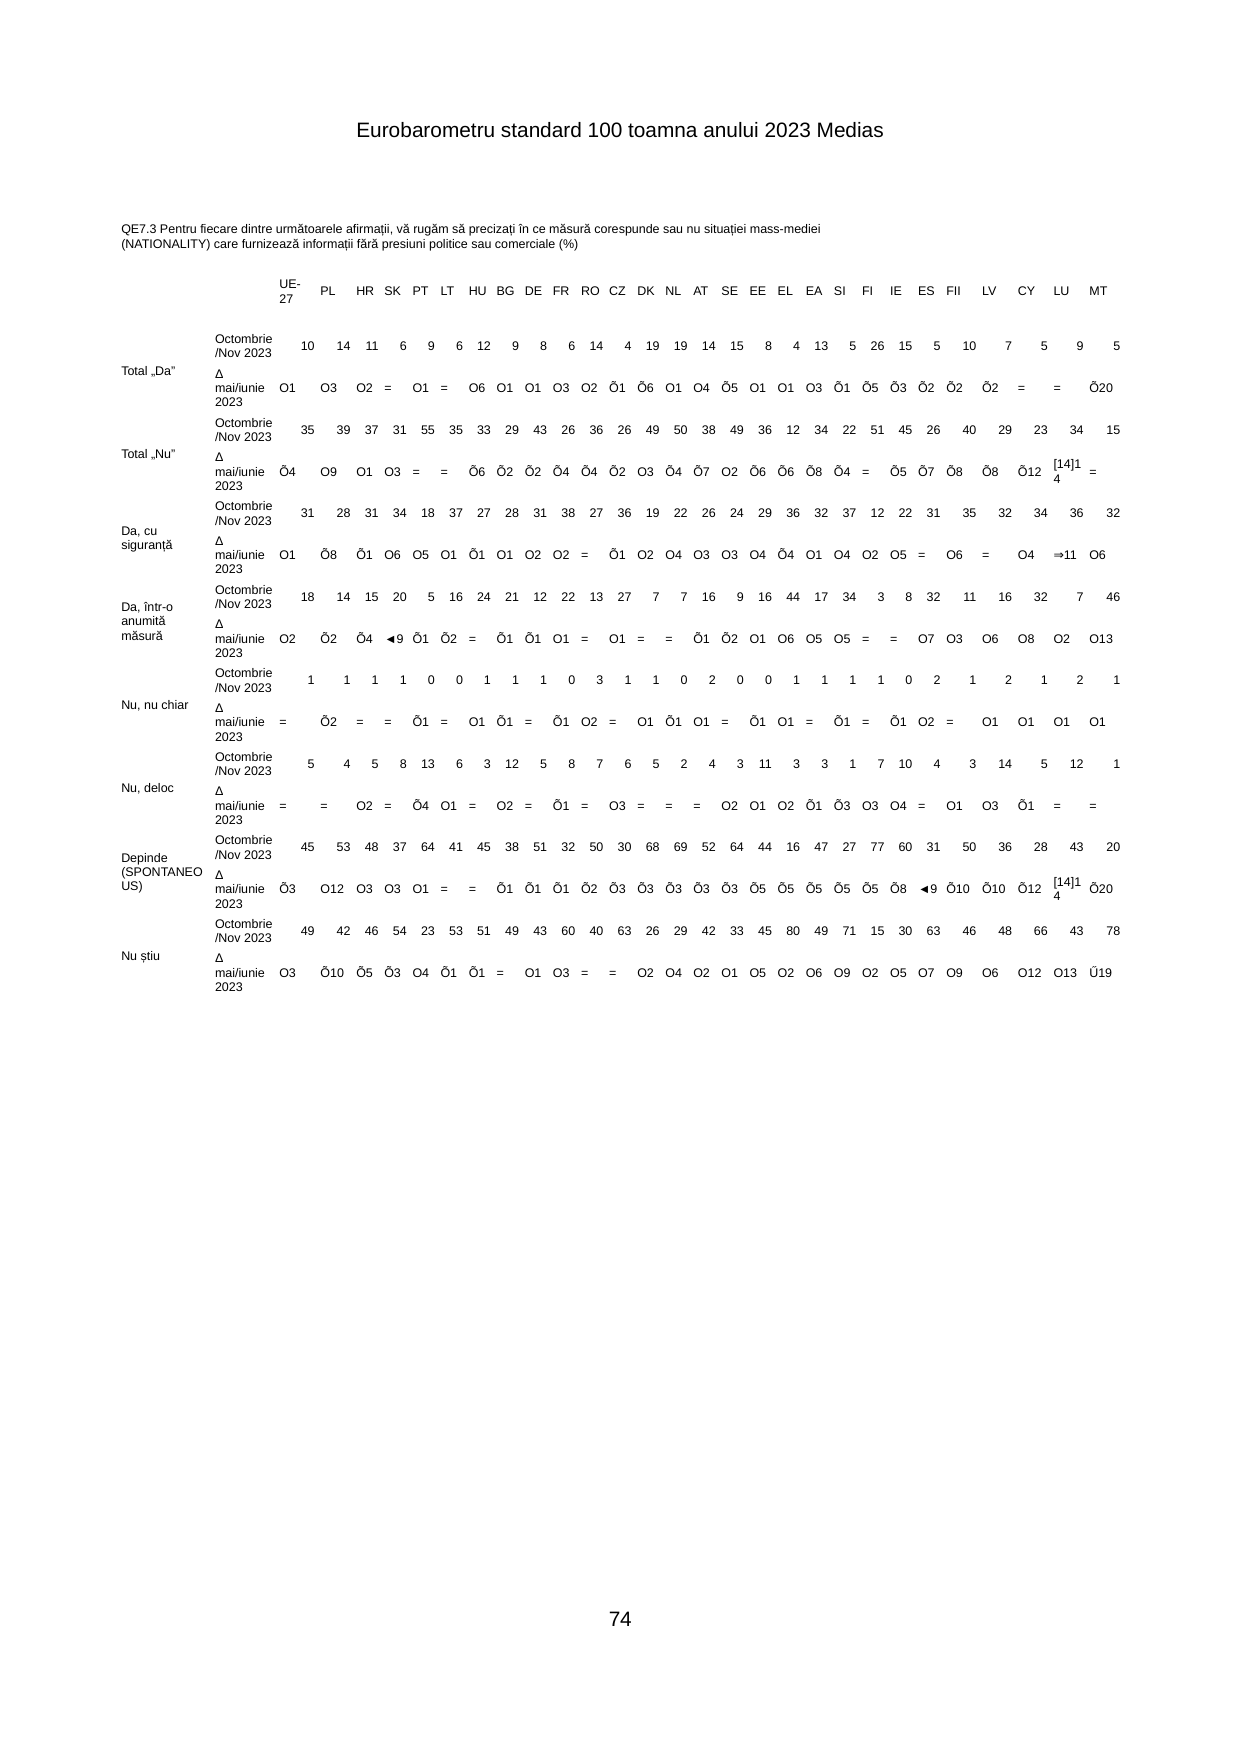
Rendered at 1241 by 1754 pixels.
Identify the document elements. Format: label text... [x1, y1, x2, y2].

table_cell О7 [915, 614, 943, 663]
table_cell 1 [831, 663, 859, 697]
table_cell Octombrie/Nov 2023 [212, 830, 276, 864]
table_header [915, 219, 943, 254]
table_cell Õ3 [606, 865, 634, 913]
table_cell О1 [522, 363, 550, 412]
table_cell 1 [276, 663, 317, 697]
table_cell О2 [1050, 614, 1086, 663]
table_cell EE [746, 274, 774, 308]
table_cell Õ3 [634, 865, 662, 913]
table_cell Nu știu [118, 914, 212, 997]
table_cell 1 [775, 663, 803, 697]
table_cell [831, 254, 859, 274]
table_cell 36 [746, 412, 774, 447]
table_cell Õ2 [522, 447, 550, 496]
table_cell О1 [438, 781, 466, 830]
table_cell 0 [438, 663, 466, 697]
table_cell О6 [775, 614, 803, 663]
table_cell SE [718, 274, 746, 308]
table_cell 2 [915, 663, 943, 697]
table_cell 5 [831, 329, 859, 363]
table_cell [831, 309, 859, 329]
table_cell 14 [578, 329, 606, 363]
table_cell 49 [634, 412, 662, 447]
table_cell 30 [606, 830, 634, 864]
table_cell Δ mai/iunie 2023 [212, 447, 276, 496]
table_cell 23 [409, 914, 437, 948]
table_cell Õ3 [718, 865, 746, 913]
table_cell 1 [634, 663, 662, 697]
table_cell Δ mai/iunie 2023 [212, 530, 276, 579]
table_cell 9 [409, 329, 437, 363]
table_cell = [466, 614, 493, 663]
table_cell О4 [662, 530, 690, 579]
table_cell Da, într-o anumită măsură [118, 579, 212, 663]
table_cell LT [438, 274, 466, 308]
table_cell [212, 309, 276, 329]
table_cell FR [550, 274, 578, 308]
table_cell = [915, 530, 943, 579]
table_cell [943, 254, 979, 274]
table_cell 26 [859, 329, 887, 363]
table_cell ⇒11 [1050, 530, 1086, 579]
table_cell О2 [775, 781, 803, 830]
table_cell 3 [578, 663, 606, 697]
table_cell 5 [1015, 329, 1050, 363]
table_cell 31 [353, 496, 381, 530]
table_cell О9 [943, 948, 979, 997]
table_cell О1 [662, 363, 690, 412]
table_cell [915, 254, 943, 274]
table_cell Õ1 [1015, 781, 1050, 830]
table_cell [606, 309, 634, 329]
table_cell Nu, deloc [118, 746, 212, 830]
table_cell Õ8 [943, 447, 979, 496]
table_cell О1 [690, 698, 718, 746]
table_cell = [662, 614, 690, 663]
table_cell О7 [915, 948, 943, 997]
table_cell О3 [803, 363, 831, 412]
table_cell 53 [438, 914, 466, 948]
table_cell Õ5 [831, 865, 859, 913]
table_cell 11 [943, 579, 979, 614]
table_cell MT [1086, 274, 1123, 308]
table_cell 48 [979, 914, 1015, 948]
table_cell Õ1 [803, 781, 831, 830]
table_cell [1050, 254, 1086, 274]
table_cell 80 [775, 914, 803, 948]
table_cell 55 [409, 412, 437, 447]
table_cell = [438, 698, 466, 746]
table_cell Ű19 [1086, 948, 1123, 997]
table_cell Õ1 [494, 614, 522, 663]
table_cell = [859, 447, 887, 496]
table_cell 5 [353, 746, 381, 781]
table_cell Õ4 [831, 447, 859, 496]
table_cell 17 [803, 579, 831, 614]
table_cell Õ1 [831, 363, 859, 412]
table_cell [859, 309, 887, 329]
table_cell Õ1 [690, 614, 718, 663]
table_cell 77 [859, 830, 887, 864]
table_cell [578, 309, 606, 329]
table_cell PL [317, 274, 353, 308]
table_cell Octombrie/Nov 2023 [212, 412, 276, 447]
table_cell [494, 309, 522, 329]
table_cell Õ2 [438, 614, 466, 663]
table_cell 38 [494, 830, 522, 864]
table_cell 0 [746, 663, 774, 697]
table_cell О1 [775, 698, 803, 746]
table_cell О13 [1086, 614, 1123, 663]
table_cell [381, 254, 409, 274]
table_cell 39 [317, 412, 353, 447]
table_cell 22 [662, 496, 690, 530]
table_cell 3 [718, 746, 746, 781]
table_cell Õ5 [775, 865, 803, 913]
table_cell Õ1 [353, 530, 381, 579]
table_cell Total „Da” [118, 329, 212, 412]
table_cell [578, 254, 606, 274]
table_cell 15 [718, 329, 746, 363]
table_cell О4 [831, 530, 859, 579]
table_cell 1 [943, 663, 979, 697]
table_cell 1 [494, 663, 522, 697]
table_cell Õ2 [317, 614, 353, 663]
table_cell О2 [915, 698, 943, 746]
table_cell = [943, 698, 979, 746]
table_cell Õ3 [276, 865, 317, 913]
table_cell [118, 254, 212, 274]
table_cell [522, 309, 550, 329]
table_cell 60 [550, 914, 578, 948]
table_cell = [381, 698, 409, 746]
table_cell 5 [1086, 329, 1123, 363]
table_cell [690, 309, 718, 329]
table_cell О2 [718, 447, 746, 496]
table_cell [662, 309, 690, 329]
table_cell О12 [1015, 948, 1050, 997]
table_cell 22 [831, 412, 859, 447]
table_cell [353, 309, 381, 329]
table_cell 27 [578, 496, 606, 530]
table_cell 1 [1086, 746, 1123, 781]
table_cell [803, 309, 831, 329]
table_cell 36 [775, 496, 803, 530]
table_cell [859, 254, 887, 274]
table_cell 34 [803, 412, 831, 447]
table_cell Õ1 [494, 865, 522, 913]
table_cell Õ6 [634, 363, 662, 412]
table_cell HR [353, 274, 381, 308]
table_cell 42 [317, 914, 353, 948]
table_cell О2 [522, 530, 550, 579]
table_cell 5 [522, 746, 550, 781]
table_cell Δ mai/iunie 2023 [212, 948, 276, 997]
table_cell 4 [606, 329, 634, 363]
table_cell CZ [606, 274, 634, 308]
table_cell = [438, 865, 466, 913]
table_cell Õ1 [606, 363, 634, 412]
table_cell [212, 254, 276, 274]
table_cell 31 [276, 496, 317, 530]
table_cell О3 [634, 447, 662, 496]
table_cell 69 [662, 830, 690, 864]
table_cell = [606, 948, 634, 997]
table_cell = [690, 781, 718, 830]
table_cell DE [522, 274, 550, 308]
table_cell О2 [353, 363, 381, 412]
table_cell [118, 274, 212, 308]
table_cell О6 [979, 948, 1015, 997]
table_cell 15 [887, 329, 915, 363]
table_cell 4 [690, 746, 718, 781]
table_cell [690, 254, 718, 274]
table_cell = [1086, 781, 1123, 830]
table_cell О2 [775, 948, 803, 997]
table_cell = [438, 447, 466, 496]
table_cell Õ1 [522, 614, 550, 663]
table_cell Nu, nu chiar [118, 663, 212, 746]
table_cell 43 [1050, 914, 1086, 948]
table_cell Õ1 [494, 698, 522, 746]
table_cell = [522, 781, 550, 830]
table_cell Depinde (SPONTANEOUS) [118, 830, 212, 913]
table_cell 21 [494, 579, 522, 614]
table_cell О6 [803, 948, 831, 997]
table_cell 30 [887, 914, 915, 948]
table_cell = [1050, 363, 1086, 412]
table_cell Õ10 [943, 865, 979, 913]
table_cell 51 [466, 914, 493, 948]
table_cell О6 [979, 614, 1015, 663]
table_cell 34 [1015, 496, 1050, 530]
table_cell 31 [381, 412, 409, 447]
table_cell 6 [550, 329, 578, 363]
table_cell Õ2 [915, 363, 943, 412]
table_cell [606, 254, 634, 274]
table_header [1015, 219, 1050, 254]
table_cell Õ2 [979, 363, 1015, 412]
table_cell 37 [831, 496, 859, 530]
table_cell = [494, 948, 522, 997]
table_cell 0 [550, 663, 578, 697]
table_cell О6 [943, 530, 979, 579]
table_cell 44 [746, 830, 774, 864]
table_cell [662, 254, 690, 274]
table_cell Õ3 [381, 948, 409, 997]
table_cell 6 [381, 329, 409, 363]
table_cell 3 [466, 746, 493, 781]
table_cell О9 [317, 447, 353, 496]
table_cell О3 [381, 447, 409, 496]
table_cell О5 [887, 530, 915, 579]
table_cell Õ2 [718, 614, 746, 663]
table_cell О2 [550, 530, 578, 579]
table_cell Octombrie/Nov 2023 [212, 663, 276, 697]
table_cell UE-27 [276, 274, 317, 308]
table_cell 2 [979, 663, 1015, 697]
table_cell О1 [409, 363, 437, 412]
table_cell Õ1 [606, 530, 634, 579]
table_cell 3 [775, 746, 803, 781]
table_cell 22 [887, 496, 915, 530]
table_cell [775, 309, 803, 329]
table_cell LU [1050, 274, 1086, 308]
table_cell О3 [381, 865, 409, 913]
table_cell 31 [915, 830, 943, 864]
table_cell = [381, 363, 409, 412]
table_cell 41 [438, 830, 466, 864]
table_cell О1 [979, 698, 1015, 746]
table_cell Õ1 [466, 530, 493, 579]
table_cell 19 [634, 496, 662, 530]
table_cell = [1050, 781, 1086, 830]
table_cell 43 [522, 412, 550, 447]
table_cell О1 [943, 781, 979, 830]
table_cell 10 [276, 329, 317, 363]
table_cell 0 [409, 663, 437, 697]
table_cell LV [979, 274, 1015, 308]
table_cell О3 [943, 614, 979, 663]
table_cell 3 [803, 746, 831, 781]
table_cell Õ1 [409, 614, 437, 663]
table_cell 1 [353, 663, 381, 697]
table_cell Õ20 [1086, 363, 1123, 412]
table_cell О3 [979, 781, 1015, 830]
table_cell 16 [690, 579, 718, 614]
table_cell [746, 309, 774, 329]
table_cell = [718, 698, 746, 746]
table_cell О3 [276, 948, 317, 997]
table_cell 16 [746, 579, 774, 614]
table_cell 6 [438, 746, 466, 781]
table_cell = [353, 698, 381, 746]
table_cell = [466, 781, 493, 830]
table_cell О5 [887, 948, 915, 997]
table_cell = [887, 614, 915, 663]
table_cell 33 [718, 914, 746, 948]
table_cell 12 [1050, 746, 1086, 781]
table_cell 37 [353, 412, 381, 447]
table_cell О3 [690, 530, 718, 579]
table_cell 43 [1050, 830, 1086, 864]
table_cell Δ mai/iunie 2023 [212, 363, 276, 412]
table_cell [353, 254, 381, 274]
table_cell = [409, 447, 437, 496]
table_cell 51 [522, 830, 550, 864]
table_cell Õ5 [859, 865, 887, 913]
table_cell 7 [634, 579, 662, 614]
table_cell HU [466, 274, 493, 308]
table_cell Õ1 [887, 698, 915, 746]
table_cell Õ2 [606, 447, 634, 496]
table_cell Õ4 [775, 530, 803, 579]
table_cell ◄9 [381, 614, 409, 663]
table_cell 29 [494, 412, 522, 447]
table_cell 38 [550, 496, 578, 530]
table_cell [550, 309, 578, 329]
table_cell 48 [353, 830, 381, 864]
table_cell О8 [1015, 614, 1050, 663]
table_cell 64 [718, 830, 746, 864]
table_cell Õ1 [550, 698, 578, 746]
table_cell [14]14 [1050, 447, 1086, 496]
table_cell О4 [690, 363, 718, 412]
table_cell = [979, 530, 1015, 579]
table_cell 34 [381, 496, 409, 530]
table_cell О6 [1086, 530, 1123, 579]
table_cell 12 [522, 579, 550, 614]
table_cell [1050, 309, 1086, 329]
table_cell Õ4 [409, 781, 437, 830]
table_cell = [578, 530, 606, 579]
table_cell О1 [634, 698, 662, 746]
table_cell 16 [979, 579, 1015, 614]
table_cell 27 [831, 830, 859, 864]
table_cell 50 [578, 830, 606, 864]
table_cell 2 [662, 746, 690, 781]
table_cell 24 [466, 579, 493, 614]
table_cell 63 [606, 914, 634, 948]
table_cell Õ10 [979, 865, 1015, 913]
table_cell = [1015, 363, 1050, 412]
table_cell FI [859, 274, 887, 308]
table_cell 38 [690, 412, 718, 447]
table_cell 35 [943, 496, 979, 530]
table_cell 49 [803, 914, 831, 948]
table_cell = [276, 698, 317, 746]
table_cell Õ7 [915, 447, 943, 496]
table_cell 66 [1015, 914, 1050, 948]
table_cell Õ1 [409, 698, 437, 746]
table_cell О2 [353, 781, 381, 830]
table_cell ES [915, 274, 943, 308]
table_cell PT [409, 274, 437, 308]
table_cell О2 [859, 530, 887, 579]
table_cell Δ mai/iunie 2023 [212, 698, 276, 746]
table_cell 4 [915, 746, 943, 781]
table_cell О6 [381, 530, 409, 579]
table_cell 45 [887, 412, 915, 447]
table_cell AT [690, 274, 718, 308]
table_cell О1 [494, 530, 522, 579]
table_cell 49 [276, 914, 317, 948]
table_cell О2 [494, 781, 522, 830]
table_cell 1 [831, 746, 859, 781]
table_cell О9 [831, 948, 859, 997]
table_cell EA [803, 274, 831, 308]
table_cell О1 [522, 948, 550, 997]
table_cell [317, 254, 353, 274]
table_cell = [662, 781, 690, 830]
table_cell 12 [466, 329, 493, 363]
table_cell 28 [494, 496, 522, 530]
table_cell SK [381, 274, 409, 308]
table_cell 68 [634, 830, 662, 864]
table_cell Õ1 [550, 781, 578, 830]
table_cell 35 [438, 412, 466, 447]
table_cell 18 [409, 496, 437, 530]
table_cell [212, 274, 276, 308]
table_cell О1 [775, 363, 803, 412]
table_cell [915, 309, 943, 329]
table_cell Õ8 [887, 865, 915, 913]
table_cell [276, 254, 317, 274]
table_header [943, 219, 979, 254]
table_cell 11 [746, 746, 774, 781]
table_cell = [438, 363, 466, 412]
table_cell = [381, 781, 409, 830]
table_cell 1 [1015, 663, 1050, 697]
table_cell О5 [409, 530, 437, 579]
table_cell 36 [606, 496, 634, 530]
table_cell О13 [1050, 948, 1086, 997]
table_cell 15 [353, 579, 381, 614]
table_cell [943, 309, 979, 329]
table_cell О5 [831, 614, 859, 663]
table_cell 4 [775, 329, 803, 363]
table_cell 31 [522, 496, 550, 530]
table_cell 36 [578, 412, 606, 447]
table_cell Õ4 [276, 447, 317, 496]
table_cell [746, 254, 774, 274]
table_cell О2 [276, 614, 317, 663]
table_cell Total „Nu” [118, 412, 212, 496]
table_cell Õ10 [317, 948, 353, 997]
table_cell [634, 254, 662, 274]
table_cell 6 [438, 329, 466, 363]
table_cell 31 [915, 496, 943, 530]
table_cell О1 [353, 447, 381, 496]
table_cell Õ2 [943, 363, 979, 412]
table_cell 13 [578, 579, 606, 614]
table_cell 1 [1086, 663, 1123, 697]
table_cell 60 [887, 830, 915, 864]
table_cell 12 [775, 412, 803, 447]
table_cell [550, 254, 578, 274]
table_cell 5 [409, 579, 437, 614]
table_cell 14 [979, 746, 1015, 781]
table_cell 14 [690, 329, 718, 363]
table_cell Õ12 [1015, 865, 1050, 913]
table_cell О2 [578, 363, 606, 412]
table_cell 12 [859, 496, 887, 530]
table_cell Õ6 [775, 447, 803, 496]
table_cell О12 [317, 865, 353, 913]
table_cell О4 [1015, 530, 1050, 579]
table_cell О1 [550, 614, 578, 663]
table_cell 22 [550, 579, 578, 614]
table_cell 20 [381, 579, 409, 614]
table_cell Õ3 [831, 781, 859, 830]
table_cell 1 [803, 663, 831, 697]
table_cell = [803, 698, 831, 746]
table_cell 32 [550, 830, 578, 864]
table_cell FII [943, 274, 979, 308]
table_cell О1 [409, 865, 437, 913]
table_cell Õ3 [887, 363, 915, 412]
table_cell О1 [466, 698, 493, 746]
table_cell = [1086, 447, 1123, 496]
table_cell SI [831, 274, 859, 308]
table_cell 11 [353, 329, 381, 363]
table_cell = [578, 614, 606, 663]
table_cell О2 [718, 781, 746, 830]
table_cell 16 [438, 579, 466, 614]
table_cell CY [1015, 274, 1050, 308]
table_cell 12 [494, 746, 522, 781]
table_cell 5 [276, 746, 317, 781]
table_cell 13 [409, 746, 437, 781]
table_cell 32 [979, 496, 1015, 530]
table_cell 45 [746, 914, 774, 948]
table_cell 0 [718, 663, 746, 697]
table_cell = [859, 698, 887, 746]
table_cell Õ4 [578, 447, 606, 496]
table_cell = [634, 614, 662, 663]
table_cell = [522, 698, 550, 746]
table_cell 54 [381, 914, 409, 948]
table_cell Õ5 [803, 865, 831, 913]
table_cell 15 [1086, 412, 1123, 447]
table_cell Õ5 [718, 363, 746, 412]
table_cell 9 [1050, 329, 1086, 363]
table_cell 36 [979, 830, 1015, 864]
table_cell 9 [718, 579, 746, 614]
table_cell 24 [718, 496, 746, 530]
table_cell Õ2 [317, 698, 353, 746]
table_cell 45 [466, 830, 493, 864]
table_cell О1 [438, 530, 466, 579]
table_cell 47 [803, 830, 831, 864]
table_cell 46 [1086, 579, 1123, 614]
table_cell Õ6 [746, 447, 774, 496]
table_cell О3 [859, 781, 887, 830]
table_cell 50 [943, 830, 979, 864]
table_cell О1 [1050, 698, 1086, 746]
table_cell NL [662, 274, 690, 308]
table_cell Õ20 [1086, 865, 1123, 913]
table_cell [1086, 309, 1123, 329]
table_cell Da, cu siguranță [118, 496, 212, 579]
table_header [887, 219, 915, 254]
table_cell О2 [690, 948, 718, 997]
table_cell [718, 309, 746, 329]
table_cell 34 [1050, 412, 1086, 447]
table_cell 23 [1015, 412, 1050, 447]
table_cell 26 [606, 412, 634, 447]
table_cell О1 [746, 363, 774, 412]
table_cell 1 [466, 663, 493, 697]
table_cell 64 [409, 830, 437, 864]
table_cell 7 [1050, 579, 1086, 614]
table_cell 8 [746, 329, 774, 363]
table_cell [1086, 254, 1123, 274]
table_cell [979, 309, 1015, 329]
table_cell = [466, 865, 493, 913]
table_cell Õ3 [690, 865, 718, 913]
table_cell 7 [662, 579, 690, 614]
table_cell О4 [409, 948, 437, 997]
table_cell 5 [634, 746, 662, 781]
table_header [1086, 219, 1123, 254]
table_cell EL [775, 274, 803, 308]
table_cell 2 [1050, 663, 1086, 697]
table_cell 28 [317, 496, 353, 530]
table_cell 1 [317, 663, 353, 697]
table_cell 1 [606, 663, 634, 697]
table_cell 40 [578, 914, 606, 948]
table_cell Õ1 [550, 865, 578, 913]
table_cell [1015, 254, 1050, 274]
table_cell О1 [606, 614, 634, 663]
table_cell 2 [690, 663, 718, 697]
table_cell = [606, 698, 634, 746]
table_cell О1 [746, 614, 774, 663]
table_cell 13 [803, 329, 831, 363]
table_cell О2 [578, 698, 606, 746]
table_cell Octombrie/Nov 2023 [212, 579, 276, 614]
table_cell Õ2 [578, 865, 606, 913]
table_cell 40 [943, 412, 979, 447]
table_cell 7 [578, 746, 606, 781]
table_cell 46 [353, 914, 381, 948]
table_cell [438, 309, 466, 329]
table_header [859, 219, 887, 254]
table_cell 5 [1015, 746, 1050, 781]
table_cell О4 [662, 948, 690, 997]
table_cell 29 [979, 412, 1015, 447]
table_cell 14 [317, 579, 353, 614]
table_cell Õ3 [662, 865, 690, 913]
table_cell [438, 254, 466, 274]
table_cell 0 [887, 663, 915, 697]
table_header [979, 219, 1015, 254]
table_cell О5 [746, 948, 774, 997]
table_cell 26 [915, 412, 943, 447]
table_cell 29 [662, 914, 690, 948]
table_cell 15 [859, 914, 887, 948]
table_cell 28 [1015, 830, 1050, 864]
table_cell [887, 309, 915, 329]
table_cell Õ2 [494, 447, 522, 496]
table_cell 1 [522, 663, 550, 697]
table_cell [494, 254, 522, 274]
table_cell 26 [634, 914, 662, 948]
table_cell Õ8 [803, 447, 831, 496]
table_cell IE [887, 274, 915, 308]
table_cell Õ4 [353, 614, 381, 663]
table_cell 26 [690, 496, 718, 530]
table_cell Õ4 [550, 447, 578, 496]
table_cell [409, 309, 437, 329]
table_cell О2 [859, 948, 887, 997]
table_cell О3 [317, 363, 353, 412]
table_cell 16 [775, 830, 803, 864]
table_cell О1 [1086, 698, 1123, 746]
table_cell = [578, 781, 606, 830]
table_cell О4 [887, 781, 915, 830]
table_cell = [634, 781, 662, 830]
table_cell О2 [634, 948, 662, 997]
table_cell Õ6 [466, 447, 493, 496]
table_cell 32 [915, 579, 943, 614]
table_cell RO [578, 274, 606, 308]
table_cell Δ mai/iunie 2023 [212, 781, 276, 830]
table_cell О6 [466, 363, 493, 412]
table_cell Õ7 [690, 447, 718, 496]
table_cell 27 [606, 579, 634, 614]
table_cell = [317, 781, 353, 830]
table_cell Octombrie/Nov 2023 [212, 496, 276, 530]
table_cell [466, 309, 493, 329]
table_cell 71 [831, 914, 859, 948]
table_cell Õ5 [859, 363, 887, 412]
table_cell Õ1 [438, 948, 466, 997]
table_cell [803, 254, 831, 274]
table_cell [466, 254, 493, 274]
table_cell 26 [550, 412, 578, 447]
table_cell О1 [718, 948, 746, 997]
table_cell ◄9 [915, 865, 943, 913]
table_cell Õ1 [522, 865, 550, 913]
table_cell 5 [915, 329, 943, 363]
table_cell Õ5 [746, 865, 774, 913]
table_cell Octombrie/Nov 2023 [212, 746, 276, 781]
table_cell О1 [746, 781, 774, 830]
table_cell О1 [494, 363, 522, 412]
table_cell 1 [859, 663, 887, 697]
table_cell 14 [317, 329, 353, 363]
table_cell Õ5 [887, 447, 915, 496]
table_cell О2 [634, 530, 662, 579]
table_cell 35 [276, 412, 317, 447]
table_cell О4 [746, 530, 774, 579]
table_cell 8 [550, 746, 578, 781]
table_cell DK [634, 274, 662, 308]
table_cell [381, 309, 409, 329]
table_cell [409, 254, 437, 274]
table_cell [522, 254, 550, 274]
table_cell О1 [276, 530, 317, 579]
table_cell [1015, 309, 1050, 329]
table_cell 42 [690, 914, 718, 948]
table_cell 32 [1086, 496, 1123, 530]
table_cell 37 [438, 496, 466, 530]
table_cell О1 [1015, 698, 1050, 746]
table_cell Õ4 [662, 447, 690, 496]
table_cell 34 [831, 579, 859, 614]
table_cell 49 [718, 412, 746, 447]
table_cell О1 [276, 363, 317, 412]
table_cell 19 [662, 329, 690, 363]
table_cell 3 [943, 746, 979, 781]
table_cell 32 [803, 496, 831, 530]
table_cell [317, 309, 353, 329]
table_cell 1 [381, 663, 409, 697]
table_cell Õ8 [979, 447, 1015, 496]
table_cell 19 [634, 329, 662, 363]
table_cell 8 [381, 746, 409, 781]
table_cell О1 [803, 530, 831, 579]
table_cell 29 [746, 496, 774, 530]
table_cell Õ1 [662, 698, 690, 746]
table_header [1050, 219, 1086, 254]
table_cell [634, 309, 662, 329]
table_cell 78 [1086, 914, 1123, 948]
table_cell 27 [466, 496, 493, 530]
table_cell [887, 254, 915, 274]
table_cell 52 [690, 830, 718, 864]
table_header QE7.3 Pentru fiecare dintre următoarele afirmații, vă rugăm să precizați în ce măsură corespunde sau nu situației mass-mediei (NATIONALITY) care furnizează informații fără presiuni politice sau comerciale (%) [118, 219, 859, 254]
table_cell Õ12 [1015, 447, 1050, 496]
table_cell [775, 254, 803, 274]
table_cell Δ mai/iunie 2023 [212, 614, 276, 663]
table_cell Õ8 [317, 530, 353, 579]
table_cell 7 [859, 746, 887, 781]
table_cell = [859, 614, 887, 663]
table_cell 32 [1015, 579, 1050, 614]
table_cell О3 [353, 865, 381, 913]
table_cell = [276, 781, 317, 830]
table_cell = [915, 781, 943, 830]
table_cell 43 [522, 914, 550, 948]
table_cell 53 [317, 830, 353, 864]
table_cell Octombrie/Nov 2023 [212, 914, 276, 948]
table_cell О3 [606, 781, 634, 830]
table_cell 18 [276, 579, 317, 614]
table_cell 4 [317, 746, 353, 781]
table_cell 36 [1050, 496, 1086, 530]
table_cell 10 [943, 329, 979, 363]
table_cell О3 [550, 948, 578, 997]
table_cell 46 [943, 914, 979, 948]
table_cell 44 [775, 579, 803, 614]
table_cell 8 [522, 329, 550, 363]
table_cell 50 [662, 412, 690, 447]
table_cell = [578, 948, 606, 997]
table_cell 49 [494, 914, 522, 948]
table_cell 51 [859, 412, 887, 447]
table_cell 33 [466, 412, 493, 447]
table_cell 6 [606, 746, 634, 781]
table_cell Δ mai/iunie 2023 [212, 865, 276, 913]
table_cell Õ1 [466, 948, 493, 997]
table_cell О3 [550, 363, 578, 412]
table_cell Õ1 [831, 698, 859, 746]
table_cell О5 [803, 614, 831, 663]
table_cell [979, 254, 1015, 274]
table_cell 45 [276, 830, 317, 864]
table_cell 7 [979, 329, 1015, 363]
table_cell 8 [887, 579, 915, 614]
table_cell 10 [887, 746, 915, 781]
table_cell 37 [381, 830, 409, 864]
table_cell 63 [915, 914, 943, 948]
table_cell [14]14 [1050, 865, 1086, 913]
table_cell [718, 254, 746, 274]
table_cell 3 [859, 579, 887, 614]
table_cell Octombrie/Nov 2023 [212, 329, 276, 363]
table_cell 9 [494, 329, 522, 363]
table_cell Õ1 [746, 698, 774, 746]
table_cell 20 [1086, 830, 1123, 864]
table_cell BG [494, 274, 522, 308]
table_cell Õ5 [353, 948, 381, 997]
table_cell 0 [662, 663, 690, 697]
table_cell О3 [718, 530, 746, 579]
table_cell [118, 309, 212, 329]
table_cell [276, 309, 317, 329]
